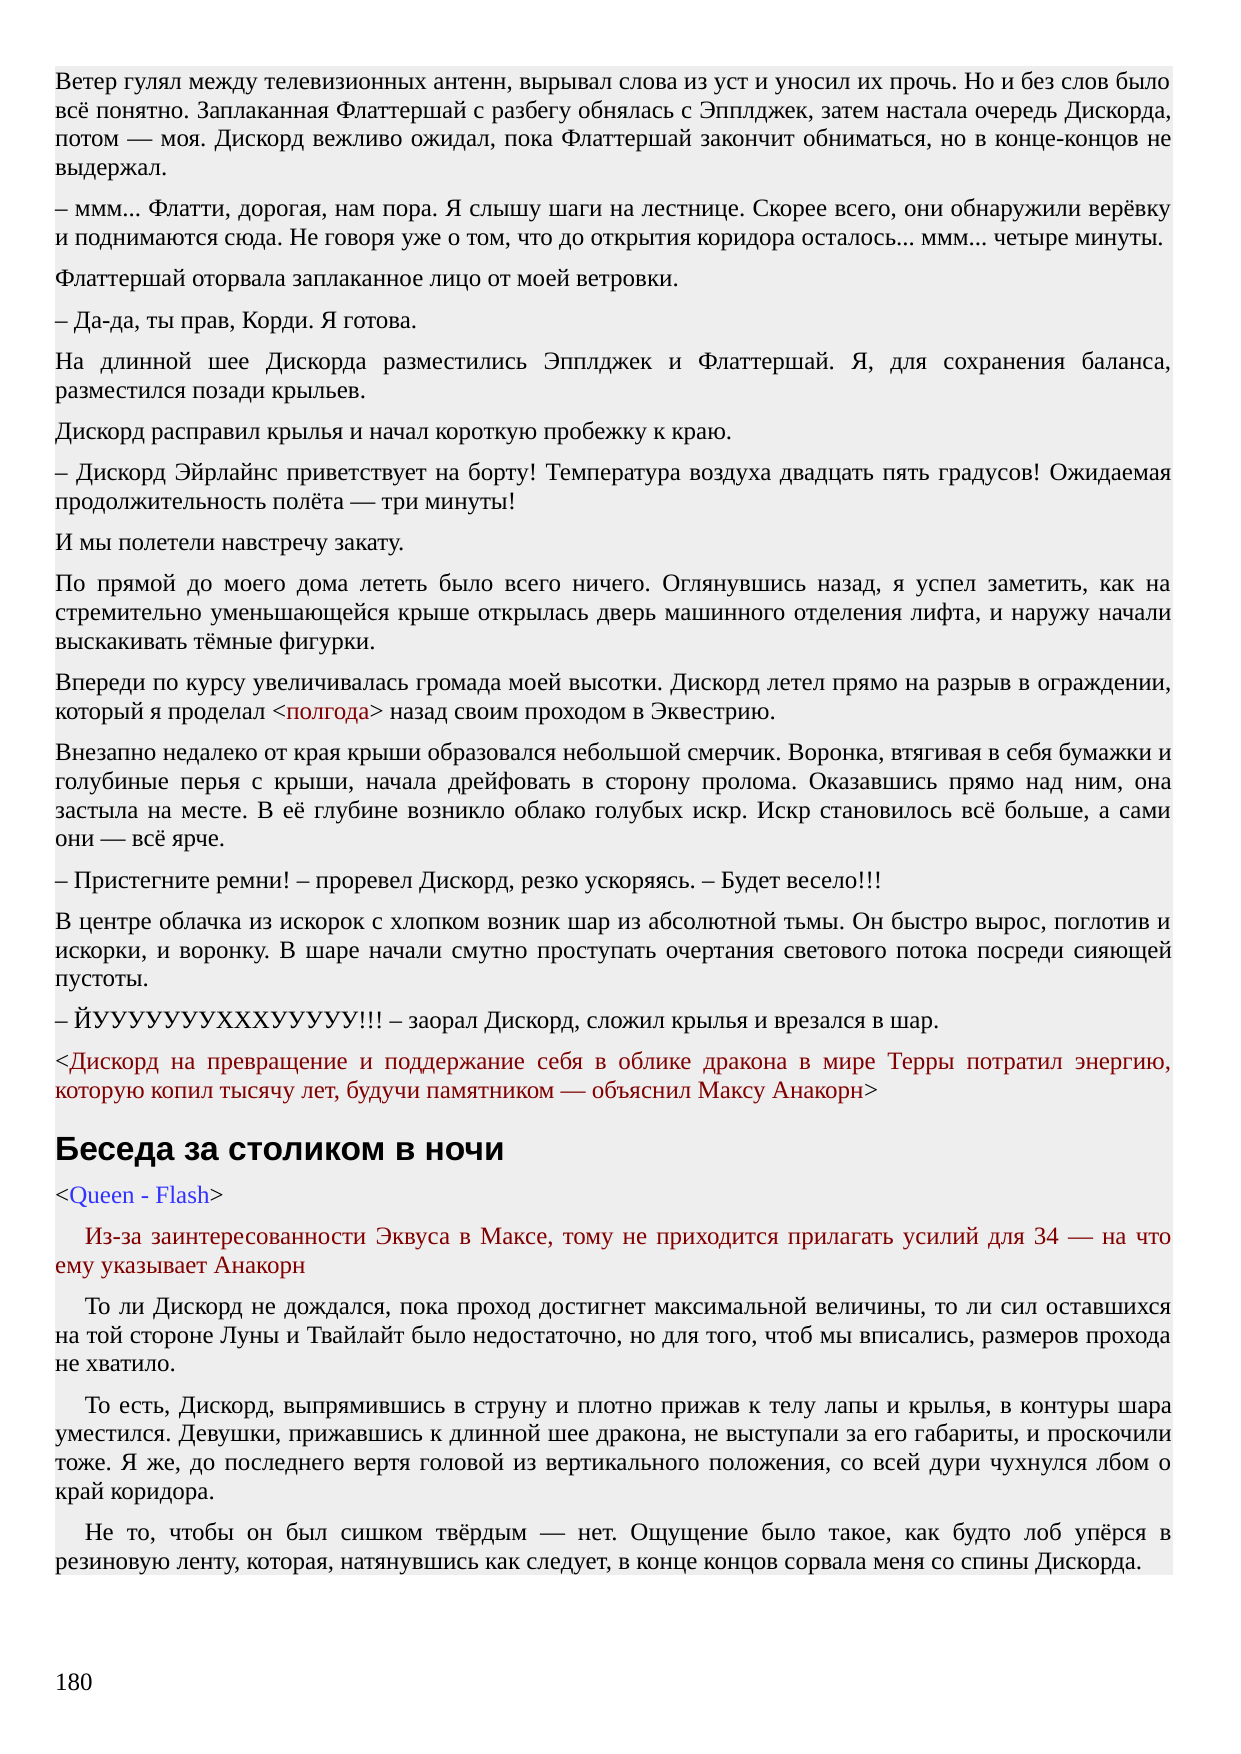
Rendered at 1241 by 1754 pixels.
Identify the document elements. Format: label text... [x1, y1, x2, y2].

subtitle Беседа за столиком в ночи [55, 1128, 1173, 1167]
text Дискорд расправил крылья и начал короткую пробежку к краю. [55, 416, 1173, 445]
text Ветер гулял между телевизионных антенн, вырывал слова из уст и уносил их прочь. Но и без слов было всё понятно. Заплаканная Флаттершай с разбегу обнялась с Эпплджек, затем настала очередь Дискорда, потом — моя. Дискорд вежливо ожидал, пока Флаттершай закончит обниматься, но в конце-концов не выдержал. [55, 66, 1173, 181]
text Флаттершай оторвала заплаканное лицо от моей ветровки. [55, 263, 1173, 292]
text Из-за заинтересованности Эквуса в Максе, тому не приходится прилагать усилий для 34 — на что ему указывает Анакорн [55, 1221, 1173, 1278]
text Не то, чтобы он был сишком твёрдым — нет. Ощущение было такое, как будто лоб упёрся в резиновую ленту, которая, натянувшись как следует, в конце концов сорвала меня со спины Дискорда. [55, 1517, 1173, 1575]
text – ммм... Флатти, дорогая, нам пора. Я слышу шаги на лестнице. Скорее всего, они обнаружили верёвку и поднимаются сюда. Не говоря уже о том, что до открытия коридора осталось... ммм... четыре минуты. [55, 193, 1173, 251]
text То есть, Дискорд, выпрямившись в струну и плотно прижав к телу лапы и крылья, в контуры шара уместился. Девушки, прижавшись к длинной шее дракона, не выступали за его габариты, и проскочили тоже. Я же, до последнего вертя головой из вертикального положения, со всей дури чухнулся лбом о край коридора. [55, 1390, 1173, 1505]
text <Queen - Flash> [55, 1180, 1173, 1208]
text Впереди по курсу увеличивалась громада моей высотки. Дискорд летел прямо на разрыв в ограждении, который я проделал <полгода> назад своим проходом в Эквестрию. [55, 667, 1173, 725]
text На длинной шее Дискорда разместились Эпплджек и Флаттершай. Я, для сохранения баланса, разместился позади крыльев. [55, 346, 1173, 403]
text – ЙУУУУУУУХХХУУУУУ!!! – заорал Дискорд, сложил крылья и врезался в шар. [55, 1005, 1173, 1033]
text По прямой до моего дома лететь было всего ничего. Оглянувшись назад, я успел заметить, как на стремительно уменьшающейся крыше открылась дверь машинного отделения лифта, и наружу начали выскакивать тёмные фигурки. [55, 568, 1173, 655]
text <Дискорд на превращение и поддержание себя в облике дракона в мире Терры потратил энергию, которую копил тысячу лет, будучи памятником — объяснил Максу Анакорн> [55, 1046, 1173, 1103]
text То ли Дискорд не дождался, пока проход достигнет максимальной величины, то ли сил оставшихся на той стороне Луны и Твайлайт было недостаточно, но для того, чтоб мы вписались, размеров прохода не хватило. [55, 1291, 1173, 1377]
text – Пристегните ремни! – проревел Дискорд, резко ускоряясь. – Будет весело!!! [55, 865, 1173, 893]
text – Дискорд Эйрлайнс приветствует на борту! Температура воздуха двадцать пять градусов! Ожидаемая продолжительность полёта — три минуты! [55, 457, 1173, 515]
text В центре облачка из искорок с хлопком возник шар из абсолютной тьмы. Он быстро вырос, поглотив и искорки, и воронку. В шаре начали смутно проступать очертания светового потока посреди сияющей пустоты. [55, 906, 1173, 992]
text Внезапно недалеко от края крыши образовался небольшой смерчик. Воронка, втягивая в себя бумажки и голубиные перья с крыши, начала дрейфовать в сторону пролома. Оказавшись прямо над ним, она застыла на месте. В её глубине возникло облако голубых искр. Искр становилось всё больше, а сами они — всё ярче. [55, 737, 1173, 852]
text – Да-да, ты прав, Корди. Я готова. [55, 305, 1173, 333]
text И мы полетели навстречу закату. [55, 527, 1173, 556]
